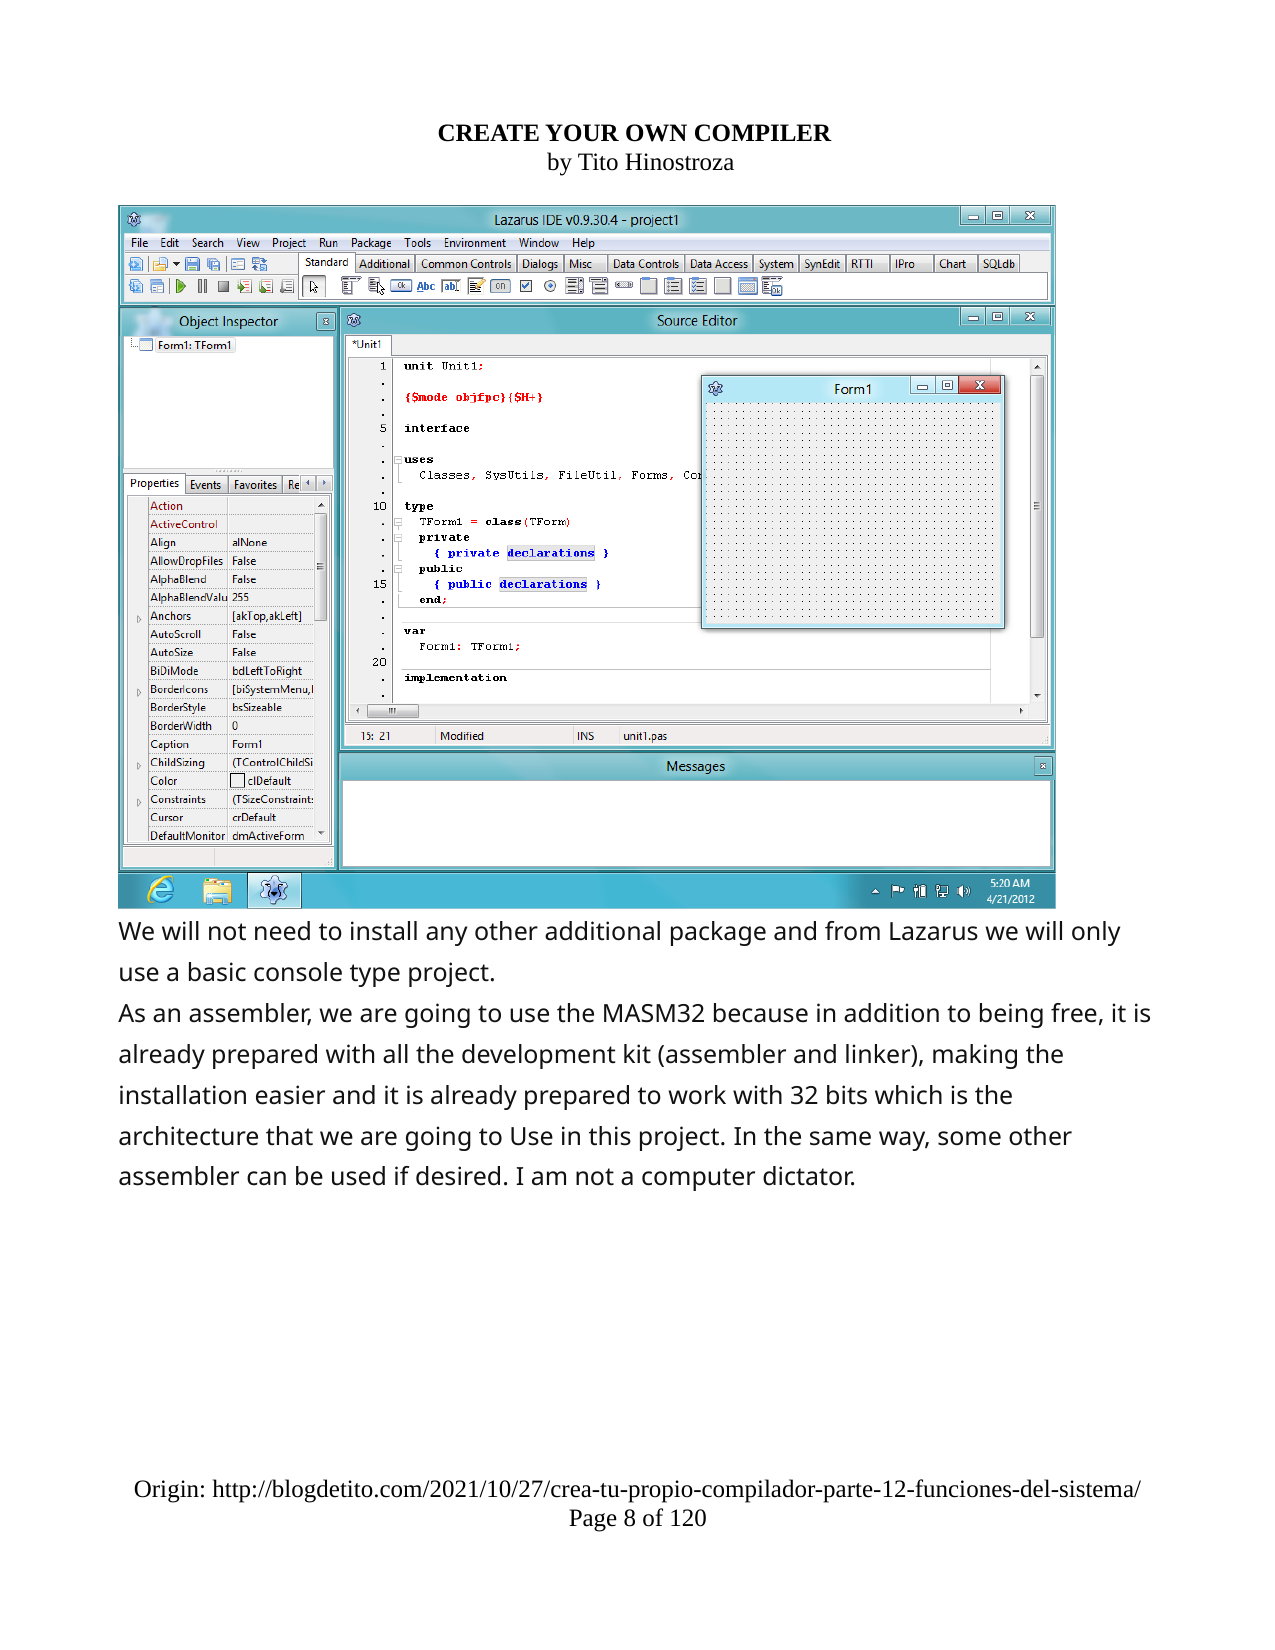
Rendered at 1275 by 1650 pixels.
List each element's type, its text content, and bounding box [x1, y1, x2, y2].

picture [118, 205, 1056, 909]
text We will not need to install any other additional package and from Lazarus we will only use a basic console type project. [118, 914, 1157, 989]
text As an assembler, we are going to use the MASM32 because in addition to being free, it is already prepared with all the development kit (assembler and linker), making the installation easier and it is already prepared to work with 32 bits which is the architecture that we are going to Use in this project. In the same way, some other assembler can be used if desired. I am not a computer dictator. [118, 996, 1157, 1193]
